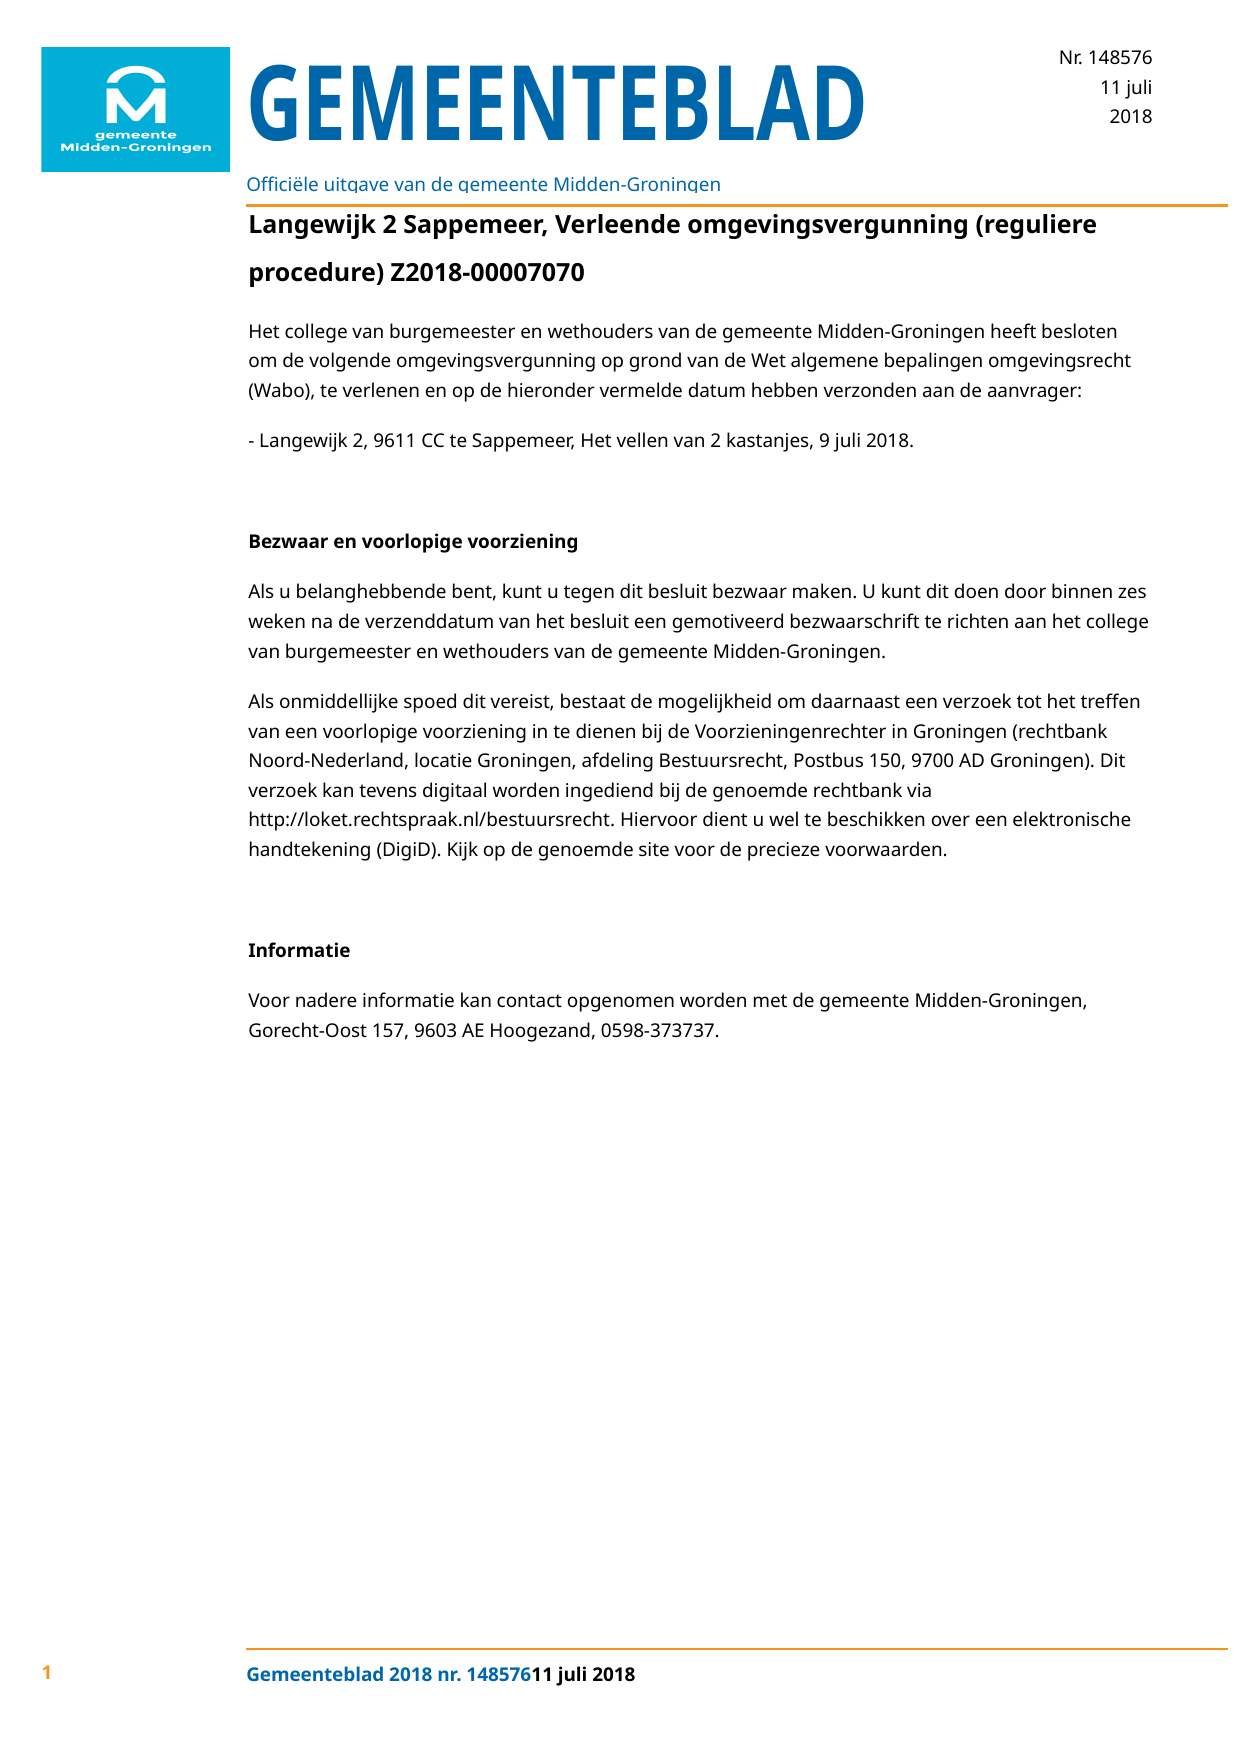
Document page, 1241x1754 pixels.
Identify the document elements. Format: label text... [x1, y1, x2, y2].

text Als u belanghebbende bent, kunt u tegen dit besluit bezwaar maken. U kunt dit doen door binnen zes weken na de verzenddatum van het besluit een gemotiveerd bezwaarschrift te richten aan het college van burgemeester en wethouders van de gemeente Midden-Groningen. [248, 579, 1152, 664]
picture [108, 66, 164, 82]
text Het college van burgemeester en wethouders van de gemeente Midden-Groningen heeft besloten om de volgende omgevingsvergunning op grond van de Wet algemene bepalingen omgevingsrecht (Wabo), te verlenen en op de hieronder vermelde datum hebben verzonden aan de aanvrager: [248, 318, 1152, 403]
text - Langewijk 2, 9611 CC te Sappemeer, Het vellen van 2 kastanjes, 9 juli 2018. [248, 427, 1152, 453]
text Informatie [248, 937, 1152, 963]
text Bezwaar en voorlopige voorziening [248, 528, 1152, 554]
text Langewijk 2 Sappemeer, Verleende omgevingsvergunning (reguliere procedure) Z2018-00007070 [248, 207, 1152, 288]
text Voor nadere informatie kan contact opgenomen worden met de gemeente Midden-Groningen, Gorecht-Oost 157, 9603 AE Hoogezand, 0598-373737. [248, 987, 1152, 1043]
picture [184, 146, 190, 153]
picture [107, 89, 165, 122]
text Als onmiddellijke spoed dit vereist, bestaat de mogelijkheid om daarnaast een verzoek tot het treffen van een voorlopige voorziening in te dienen bij de Voorzieningenrechter in Groningen (rechtbank Noord-Nederland, locatie Groningen, afdeling Bestuursrecht, Postbus 150, 9700 AD Groningen). Dit verzoek kan tevens digitaal worden ingediend bij de genoemde rechtbank via http://loket.rechtspraak.nl/bestuursrecht. Hiervoor dient u wel te beschikken over een elektronische handtekening (DigiD). Kijk op de genoemde site voor de precieze voorwaarden. [248, 688, 1152, 862]
